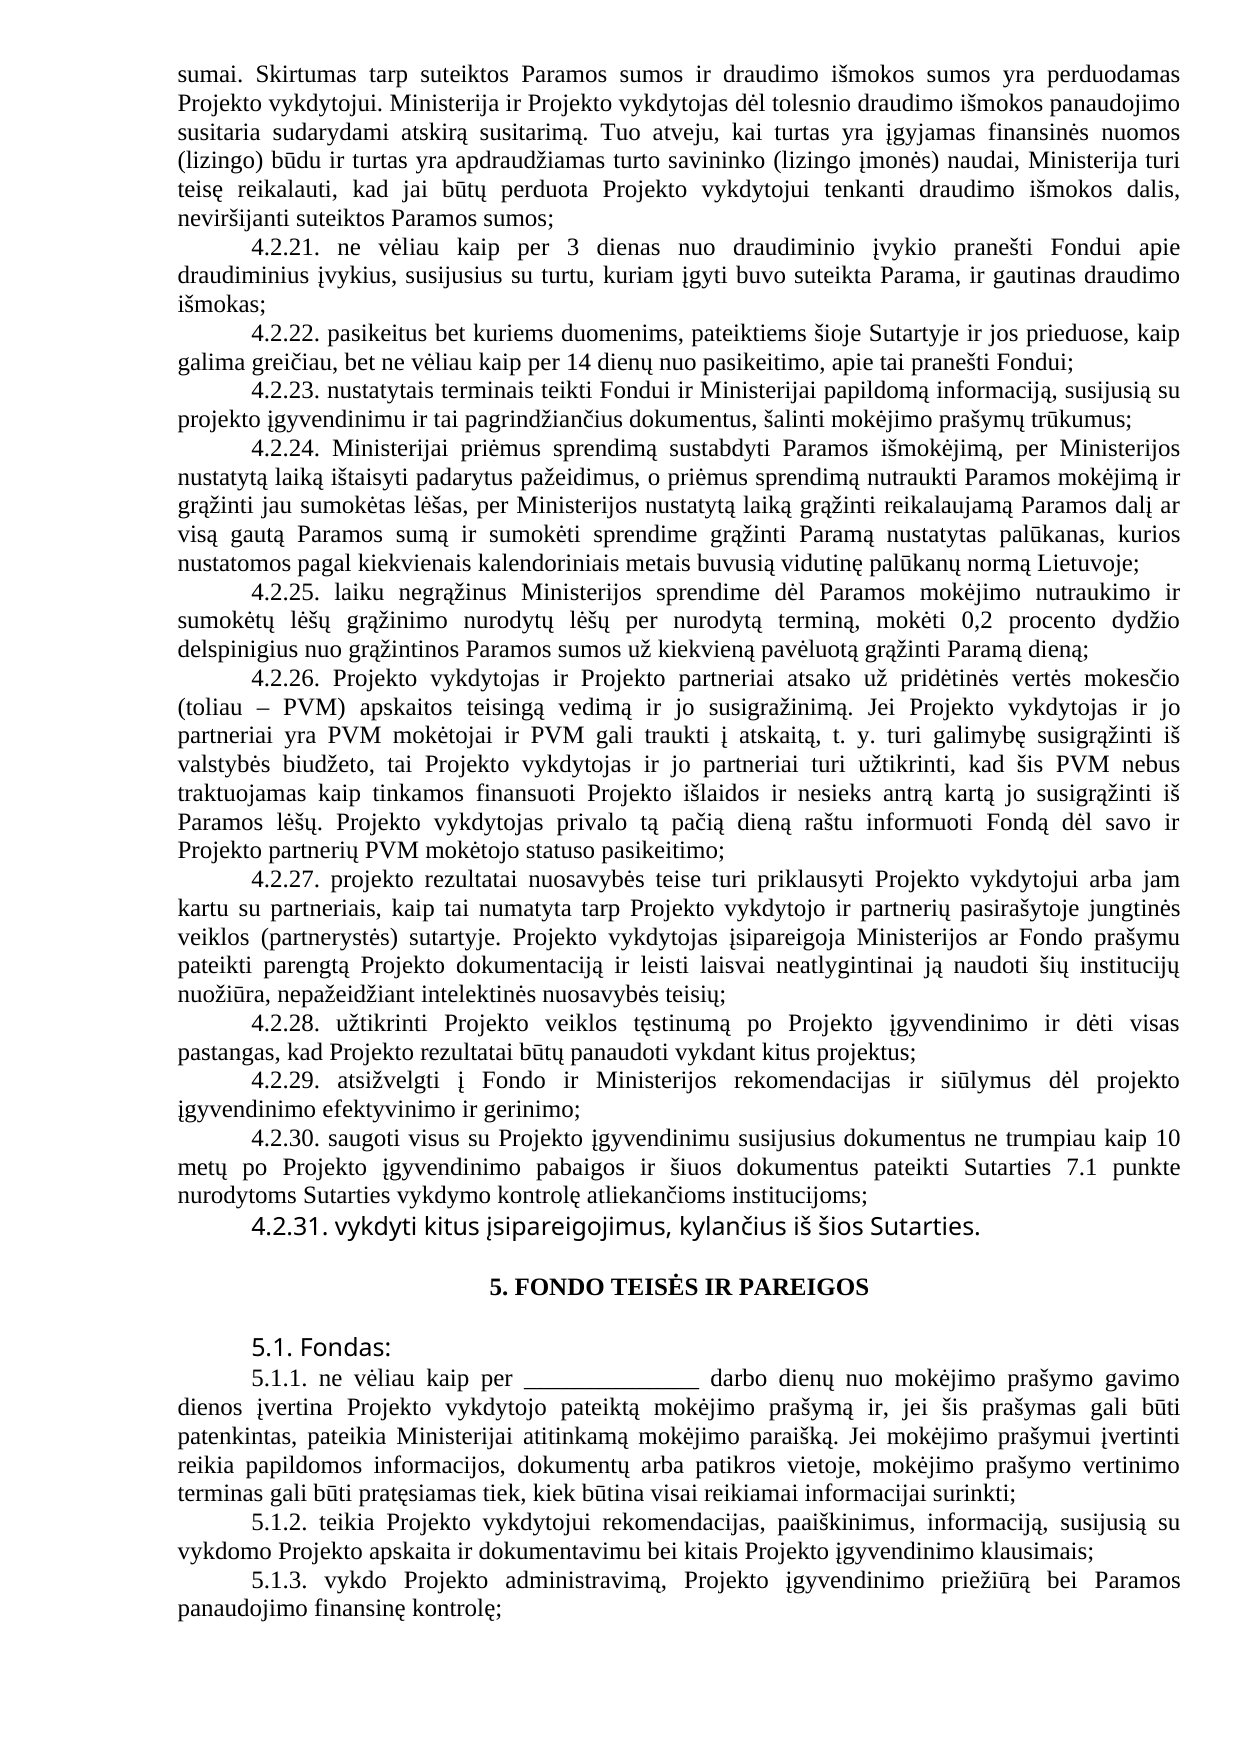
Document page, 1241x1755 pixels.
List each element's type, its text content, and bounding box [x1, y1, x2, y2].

text 4.2.25. laiku negrąžinus Ministerijos sprendime dėl Paramos mokėjimo nutraukimo ir sumokėtų lėšų grąžinimo nurodytų lėšų per nurodytą terminą, mokėti 0,2 procento dydžio delspinigius nuo grąžintinos Paramos sumos už kiekvieną pavėluotą grąžinti Paramą dieną; [177, 577, 1181, 663]
text 4.2.21. ne vėliau kaip per 3 dienas nuo draudiminio įvykio pranešti Fondui apie draudiminius įvykius, susijusius su turtu, kuriam įgyti buvo suteikta Parama, ir gautinas draudimo išmokas; [177, 232, 1181, 318]
text 4.2.26. Projekto vykdytojas ir Projekto partneriai atsako už pridėtinės vertės mokesčio (toliau – PVM) apskaitos teisingą vedimą ir jo susigražinimą. Jei Projekto vykdytojas ir jo partneriai yra PVM mokėtojai ir PVM gali traukti į atskaitą, t. y. turi galimybę susigrąžinti iš valstybės biudžeto, tai Projekto vykdytojas ir jo partneriai turi užtikrinti, kad šis PVM nebus traktuojamas kaip tinkamos finansuoti Projekto išlaidos ir nesieks antrą kartą jo susigrąžinti iš Paramos lėšų. Projekto vykdytojas privalo tą pačią dieną raštu informuoti Fondą dėl savo ir Projekto partnerių PVM mokėtojo statuso pasikeitimo; [177, 663, 1181, 864]
text 5.1.1. ne vėliau kaip per ______________ darbo dienų nuo mokėjimo prašymo gavimo dienos įvertina Projekto vykdytojo pateiktą mokėjimo prašymą ir, jei šis prašymas gali būti patenkintas, pateikia Ministerijai atitinkamą mokėjimo paraišką. Jei mokėjimo prašymui įvertinti reikia papildomos informacijos, dokumentų arba patikros vietoje, mokėjimo prašymo vertinimo terminas gali būti pratęsiamas tiek, kiek būtina visai reikiamai informacijai surinkti; [177, 1363, 1181, 1507]
text 4.2.28. užtikrinti Projekto veiklos tęstinumą po Projekto įgyvendinimo ir dėti visas pastangas, kad Projekto rezultatai būtų panaudoti vykdant kitus projektus; [177, 1008, 1181, 1065]
text 5.1.3. vykdo Projekto administravimą, Projekto įgyvendinimo priežiūrą bei Paramos panaudojimo finansinę kontrolę; [177, 1565, 1181, 1622]
text 5.1.2. teikia Projekto vykdytojui rekomendacijas, paaiškinimus, informaciją, susijusią su vykdomo Projekto apskaita ir dokumentavimu bei kitais Projekto įgyvendinimo klausimais; [177, 1507, 1181, 1565]
text sumai. Skirtumas tarp suteiktos Paramos sumos ir draudimo išmokos sumos yra perduodamas Projekto vykdytojui. Ministerija ir Projekto vykdytojas dėl tolesnio draudimo išmokos panaudojimo susitaria sudarydami atskirą susitarimą. Tuo atveju, kai turtas yra įgyjamas finansinės nuomos (lizingo) būdu ir turtas yra apdraudžiamas turto savininko (lizingo įmonės) naudai, Ministerija turi teisę reikalauti, kad jai būtų perduota Projekto vykdytojui tenkanti draudimo išmokos dalis, neviršijanti suteiktos Paramos sumos; [177, 59, 1181, 232]
text 4.2.27. projekto rezultatai nuosavybės teise turi priklausyti Projekto vykdytojui arba jam kartu su partneriais, kaip tai numatyta tarp Projekto vykdytojo ir partnerių pasirašytoje jungtinės veiklos (partnerystės) sutartyje. Projekto vykdytojas įsipareigoja Ministerijos ar Fondo prašymu pateikti parengtą Projekto dokumentaciją ir leisti laisvai neatlygintinai ją naudoti šių institucijų nuožiūra, nepažeidžiant intelektinės nuosavybės teisių; [177, 864, 1181, 1008]
text 4.2.22. pasikeitus bet kuriems duomenims, pateiktiems šioje Sutartyje ir jos prieduose, kaip galima greičiau, bet ne vėliau kaip per 14 dienų nuo pasikeitimo, apie tai pranešti Fondui; [177, 318, 1181, 375]
text 4.2.31. vykdyti kitus įsipareigojimus, kylančius iš šios Sutarties. [177, 1209, 1181, 1243]
text 4.2.24. Ministerijai priėmus sprendimą sustabdyti Paramos išmokėjimą, per Ministerijos nustatytą laiką ištaisyti padarytus pažeidimus, o priėmus sprendimą nutraukti Paramos mokėjimą ir grąžinti jau sumokėtas lėšas, per Ministerijos nustatytą laiką grąžinti reikalaujamą Paramos dalį ar visą gautą Paramos sumą ir sumokėti sprendime grąžinti Paramą nustatytas palūkanas, kurios nustatomos pagal kiekvienais kalendoriniais metais buvusią vidutinę palūkanų normą Lietuvoje; [177, 433, 1181, 577]
text 5. FONDO TEISĖS IR PAREIGOS [177, 1272, 1181, 1301]
text 4.2.30. saugoti visus su Projekto įgyvendinimu susijusius dokumentus ne trumpiau kaip 10 metų po Projekto įgyvendinimo pabaigos ir šiuos dokumentus pateikti Sutarties 7.1 punkte nurodytoms Sutarties vykdymo kontrolę atliekančioms institucijoms; [177, 1123, 1181, 1209]
text 4.2.23. nustatytais terminais teikti Fondui ir Ministerijai papildomą informaciją, susijusią su projekto įgyvendinimu ir tai pagrindžiančius dokumentus, šalinti mokėjimo prašymų trūkumus; [177, 375, 1181, 433]
text 4.2.29. atsižvelgti į Fondo ir Ministerijos rekomendacijas ir siūlymus dėl projekto įgyvendinimo efektyvinimo ir gerinimo; [177, 1065, 1181, 1123]
text 5.1. Fondas: [177, 1329, 1181, 1363]
